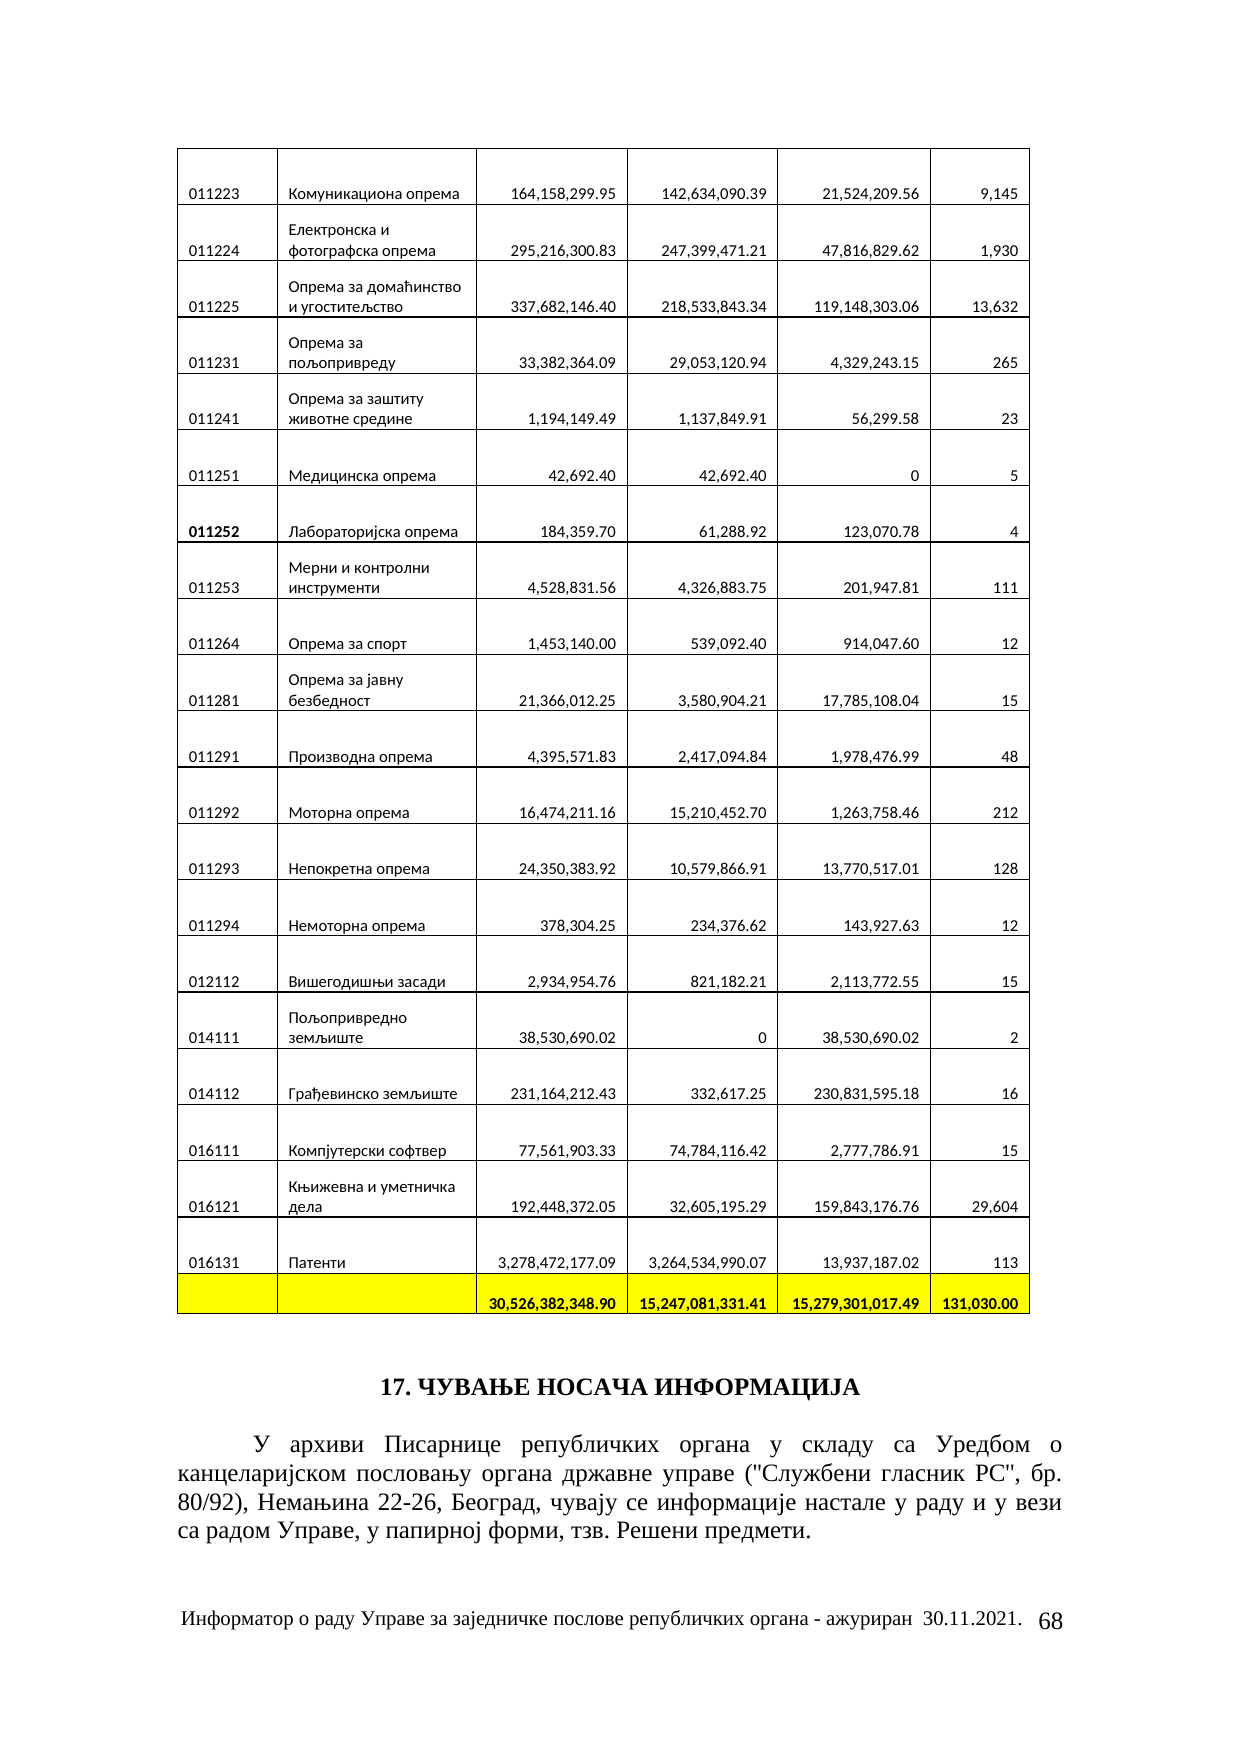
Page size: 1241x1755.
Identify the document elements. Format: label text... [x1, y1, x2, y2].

table_cell 2,777,786.91 [778, 1105, 930, 1160]
table_cell 13,770,517.01 [778, 824, 930, 879]
table_cell 9,145 [931, 149, 1029, 204]
table_cell 29,053,120.94 [628, 318, 777, 373]
table_cell 4,326,883.75 [628, 543, 777, 598]
table_cell 38,530,690.02 [477, 993, 627, 1048]
table_cell 29,604 [931, 1161, 1029, 1216]
table_cell 3,278,472,177.09 [477, 1218, 627, 1273]
table_cell 56,299.58 [778, 374, 930, 429]
table_cell 234,376.62 [628, 880, 777, 935]
table_cell [278, 1274, 476, 1313]
table_cell 1,137,849.91 [628, 374, 777, 429]
table_cell 011294 [178, 880, 277, 935]
table_cell 74,784,116.42 [628, 1105, 777, 1160]
table_cell 30,526,382,348.90 [477, 1274, 627, 1313]
table_cell 295,216,300.83 [477, 205, 627, 260]
table_cell 1,194,149.49 [477, 374, 627, 429]
table_cell 2 [931, 993, 1029, 1048]
table_cell Моторна опрема [278, 768, 476, 823]
table_cell 4 [931, 486, 1029, 541]
table_cell 15 [931, 655, 1029, 710]
table_cell 4,395,571.83 [477, 711, 627, 766]
table_cell Опрема за спорт [278, 599, 476, 654]
table_cell Опрема за заштиту животне средине [278, 374, 476, 429]
table_cell 128 [931, 824, 1029, 879]
table_cell 011224 [178, 205, 277, 260]
table_cell 23 [931, 374, 1029, 429]
table_cell 2,934,954.76 [477, 936, 627, 991]
table_cell 016121 [178, 1161, 277, 1216]
table_cell 011264 [178, 599, 277, 654]
table_cell 15,247,081,331.41 [628, 1274, 777, 1313]
table_cell 011231 [178, 318, 277, 373]
table_cell 1,978,476.99 [778, 711, 930, 766]
table_cell 3,580,904.21 [628, 655, 777, 710]
table_cell 33,382,364.09 [477, 318, 627, 373]
table_cell 016131 [178, 1218, 277, 1273]
table_cell 38,530,690.02 [778, 993, 930, 1048]
table_cell 337,682,146.40 [477, 261, 627, 316]
table_cell 1,263,758.46 [778, 768, 930, 823]
table_cell 192,448,372.05 [477, 1161, 627, 1216]
table_cell 16,474,211.16 [477, 768, 627, 823]
table_cell 12 [931, 599, 1029, 654]
table_cell 011281 [178, 655, 277, 710]
table_cell 142,634,090.39 [628, 149, 777, 204]
table_cell Грађевинско земљиште [278, 1049, 476, 1104]
table_cell Комуникациона опрема [278, 149, 476, 204]
table_cell 2,113,772.55 [778, 936, 930, 991]
table_cell 17,785,108.04 [778, 655, 930, 710]
table_cell 0 [628, 993, 777, 1048]
table_cell 32,605,195.29 [628, 1161, 777, 1216]
table_cell 011293 [178, 824, 277, 879]
table_cell 539,092.40 [628, 599, 777, 654]
table_cell 16 [931, 1049, 1029, 1104]
table_cell 914,047.60 [778, 599, 930, 654]
table_cell Непокретна опрема [278, 824, 476, 879]
table_cell 42,692.40 [628, 430, 777, 485]
table_cell 011291 [178, 711, 277, 766]
table_cell Мерни и контролни инструменти [278, 543, 476, 598]
table_cell 332,617.25 [628, 1049, 777, 1104]
table_cell 13,632 [931, 261, 1029, 316]
text 17. ЧУВАЊЕ НОСАЧА ИНФОРМАЦИЈА [177, 1372, 1063, 1401]
table_cell 011223 [178, 149, 277, 204]
table_cell 10,579,866.91 [628, 824, 777, 879]
table_cell 2,417,094.84 [628, 711, 777, 766]
table_cell 61,288.92 [628, 486, 777, 541]
table_cell 265 [931, 318, 1029, 373]
table_cell 014112 [178, 1049, 277, 1104]
table_cell 4,329,243.15 [778, 318, 930, 373]
table_cell Медицинска опрема [278, 430, 476, 485]
table_cell 15,210,452.70 [628, 768, 777, 823]
table_cell 5 [931, 430, 1029, 485]
table_cell Књижевна и уметничка дела [278, 1161, 476, 1216]
table_cell 011225 [178, 261, 277, 316]
table_cell 13,937,187.02 [778, 1218, 930, 1273]
table_cell 4,528,831.56 [477, 543, 627, 598]
table_cell Компјутерски софтвер [278, 1105, 476, 1160]
table_cell 131,030.00 [931, 1274, 1029, 1313]
table_cell Производна опрема [278, 711, 476, 766]
table_cell 15 [931, 1105, 1029, 1160]
table_cell 123,070.78 [778, 486, 930, 541]
table_cell 77,561,903.33 [477, 1105, 627, 1160]
table_cell 143,927.63 [778, 880, 930, 935]
table_cell 12 [931, 880, 1029, 935]
table_cell 21,366,012.25 [477, 655, 627, 710]
table_cell 1,930 [931, 205, 1029, 260]
table_cell Електронска и фотографска опрема [278, 205, 476, 260]
table_cell 212 [931, 768, 1029, 823]
table_cell 119,148,303.06 [778, 261, 930, 316]
table_cell 42,692.40 [477, 430, 627, 485]
table_cell 014111 [178, 993, 277, 1048]
table_cell Опрема за пољопривреду [278, 318, 476, 373]
table_cell Немоторна опрема [278, 880, 476, 935]
table_cell 011252 [178, 486, 277, 541]
table_cell 21,524,209.56 [778, 149, 930, 204]
table_cell 15,279,301,017.49 [778, 1274, 930, 1313]
table_cell 24,350,383.92 [477, 824, 627, 879]
table_cell 164,158,299.95 [477, 149, 627, 204]
table_cell 821,182.21 [628, 936, 777, 991]
table_cell Патенти [278, 1218, 476, 1273]
table_cell 012112 [178, 936, 277, 991]
text У архиви Писарнице републичких органа у складу са Уредбом о канцеларијском пословању органа државне управе (''Службени гласник РС'', бр. 80/92), Немањина 22-26, Београд, чувају се информације настале у раду и у вези са радом Управе, у папирној форми, тзв. Решени предмети. [177, 1429, 1063, 1544]
table_cell 011251 [178, 430, 277, 485]
table_cell 47,816,829.62 [778, 205, 930, 260]
table_cell 111 [931, 543, 1029, 598]
table_cell 48 [931, 711, 1029, 766]
table_cell 3,264,534,990.07 [628, 1218, 777, 1273]
table_cell Опрема за јавну безбедност [278, 655, 476, 710]
table_cell 113 [931, 1218, 1029, 1273]
table_cell Вишегодишњи засади [278, 936, 476, 991]
table_cell 016111 [178, 1105, 277, 1160]
table_cell 218,533,843.34 [628, 261, 777, 316]
table_cell 230,831,595.18 [778, 1049, 930, 1104]
table_cell 0 [778, 430, 930, 485]
table_cell Пољопривредно земљиште [278, 993, 476, 1048]
table_cell [178, 1274, 277, 1313]
table_cell 184,359.70 [477, 486, 627, 541]
table_cell 247,399,471.21 [628, 205, 777, 260]
table_cell 201,947.81 [778, 543, 930, 598]
table_cell 1,453,140.00 [477, 599, 627, 654]
table_cell 378,304.25 [477, 880, 627, 935]
table_cell 159,843,176.76 [778, 1161, 930, 1216]
table_cell 15 [931, 936, 1029, 991]
table_cell 011241 [178, 374, 277, 429]
table_cell 231,164,212.43 [477, 1049, 627, 1104]
table_cell 011292 [178, 768, 277, 823]
table_cell Лабораторијска опрема [278, 486, 476, 541]
table_cell 011253 [178, 543, 277, 598]
table_cell Опрема за домаћинство и угоститељство [278, 261, 476, 316]
